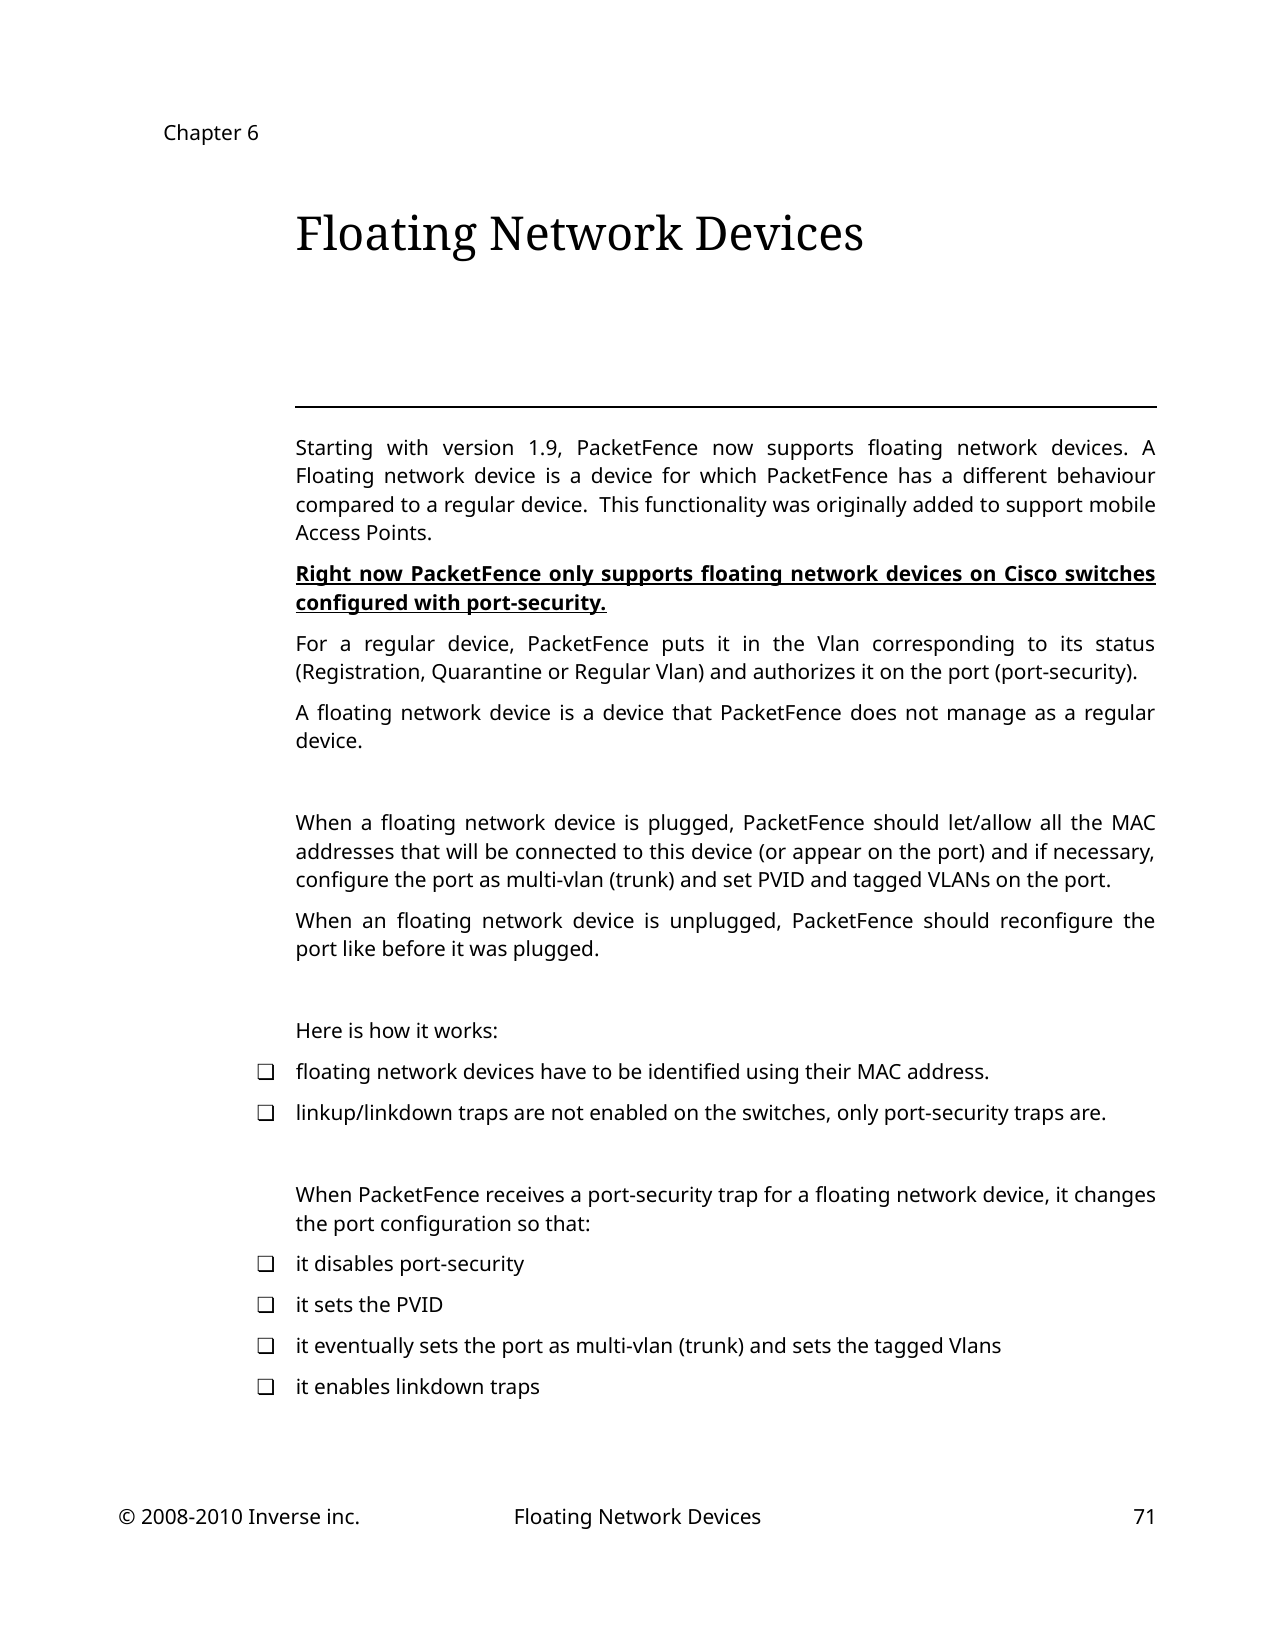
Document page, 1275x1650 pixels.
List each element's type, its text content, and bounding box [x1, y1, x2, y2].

text Right now PacketFence only supports floating network devices on Cisco switches configured with port-security. [295, 559, 1157, 616]
text Starting with version 1.9, PacketFence now supports floating network devices. A Floating network device is a device for which PacketFence has a different behaviour compared to a regular device. This functionality was originally added to support mobile Access Points. [295, 433, 1157, 547]
text When an floating network device is unplugged, PacketFence should reconfigure the port like before it was plugged. [295, 906, 1157, 963]
list ❏ linkup/linkdown traps are not enabled on the switches, only port-security traps are. [256, 1098, 1157, 1127]
text When PacketFence receives a port-security trap for a floating network device, it changes the port configuration so that: [295, 1180, 1157, 1237]
text A floating network device is a device that PacketFence does not manage as a regular device. [295, 698, 1157, 755]
list ❏ it sets the PVID [256, 1291, 1157, 1319]
text For a regular device, PacketFence puts it in the Vlan corresponding to its status (Registration, Quarantine or Regular Vlan) and authorizes it on the port (port-security). [295, 629, 1157, 686]
list ❏ floating network devices have to be identified using their MAC address. [256, 1057, 1157, 1086]
list ❏ it enables linkdown traps [256, 1372, 1157, 1401]
text When a floating network device is plugged, PacketFence should let/allow all the MAC addresses that will be connected to this device (or appear on the port) and if necessary, configure the port as multi-vlan (trunk) and set PVID and tagged VLANs on the port. [295, 808, 1157, 894]
list ❏ it disables port-security [256, 1249, 1157, 1278]
list ❏ it eventually sets the port as multi-vlan (trunk) and sets the tagged Vlans [256, 1331, 1157, 1360]
text Here is how it works: [295, 1016, 1157, 1045]
subtitle Floating Network Devices [295, 201, 1157, 406]
